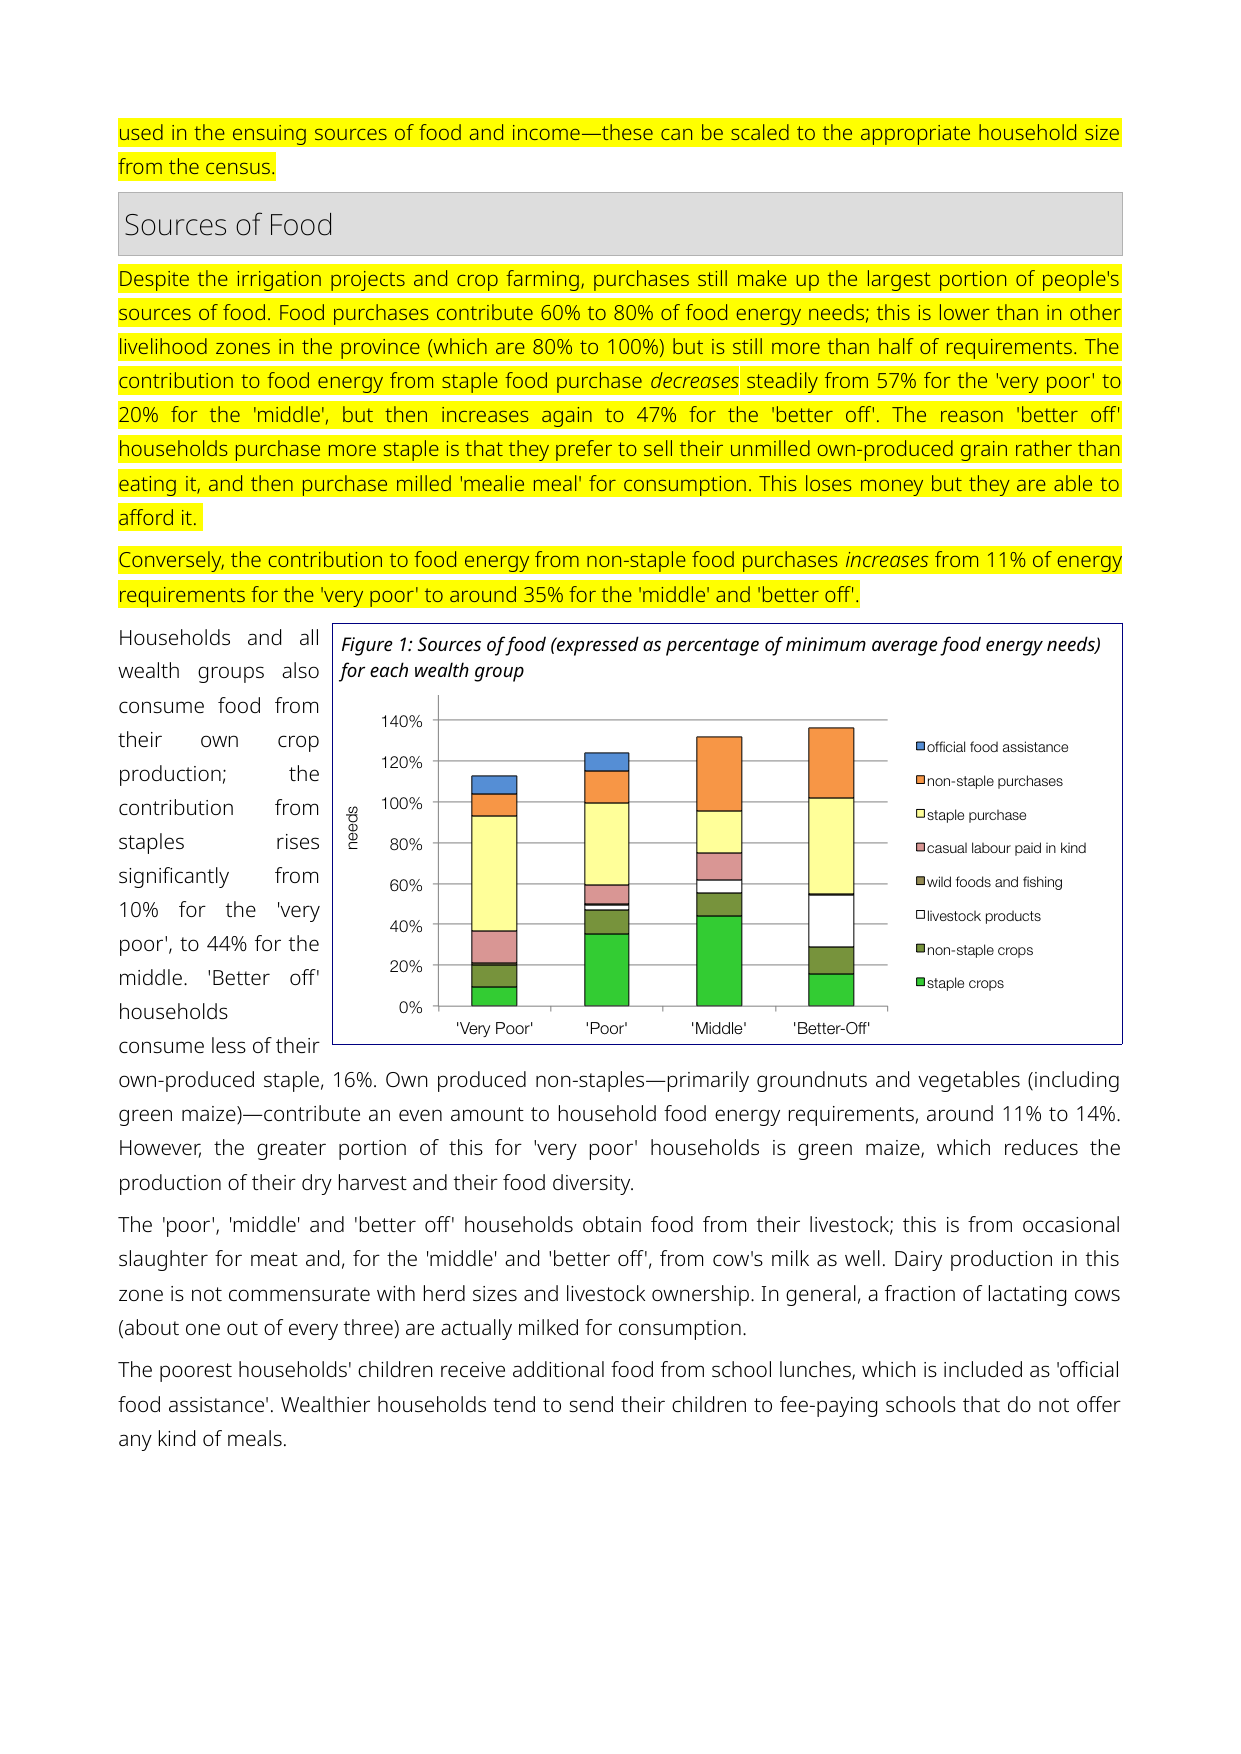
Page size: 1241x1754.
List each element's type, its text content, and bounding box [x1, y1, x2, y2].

text Conversely, the contribution to food energy from non-staple food purchases increases from 11% of energy requirements for the 'very poor' to around 35% for the 'middle' and 'better off'. [118, 546, 1122, 608]
picture [346, 695, 1108, 1038]
text Households and all wealth groups also consume food from their own crop production; the contribution from staples rises significantly from 10% for the 'very poor', to 44% for the middle. 'Better off' households consume less of their own-produced staple, 16%. Own produced non-staples—primarily groundnuts and vegetables (including green maize)—contribute an even amount to household food energy requirements, around 11% to 14%. However, the greater portion of this for 'very poor' households is green maize, which reduces the production of their dry harvest and their food diversity. [118, 623, 1122, 1196]
table_header Sources of Food [119, 193, 1122, 255]
text The poorest households' children receive additional food from school lunches, which is included as 'official food assistance'. Wealthier households tend to send their children to fee-paying schools that do not offer any kind of meals. [118, 1356, 1122, 1452]
text The 'poor', 'middle' and 'better off' households obtain food from their livestock; this is from occasional slaughter for meat and, for the 'middle' and 'better off', from cow's milk as well. Dairy production in this zone is not commensurate with herd sizes and livestock ownership. In general, a fraction of lactating cows (about one out of every three) are actually milked for consumption. [118, 1211, 1122, 1341]
text Figure 1: Sources of food (expressed as percentage of minimum average food energy needs) for each wealth group [341, 632, 1113, 683]
text used in the ensuing sources of food and income—these can be scaled to the appropriate household size from the census. [118, 118, 1122, 181]
text Despite the irrigation projects and crop farming, purchases still make up the largest portion of people's sources of food. Food purchases contribute 60% to 80% of food energy needs; this is lower than in other livelihood zones in the province (which are 80% to 100%) but is still more than half of requirements. The contribution to food energy from staple food purchase decreases steadily from 57% for the 'very poor' to 20% for the 'middle', but then increases again to 47% for the 'better off'. The reason 'better off' households purchase more staple is that they prefer to sell their unmilled own-produced grain rather than eating it, and then purchase milled 'mealie meal' for consumption. This loses money but they are able to afford it. [118, 264, 1122, 531]
